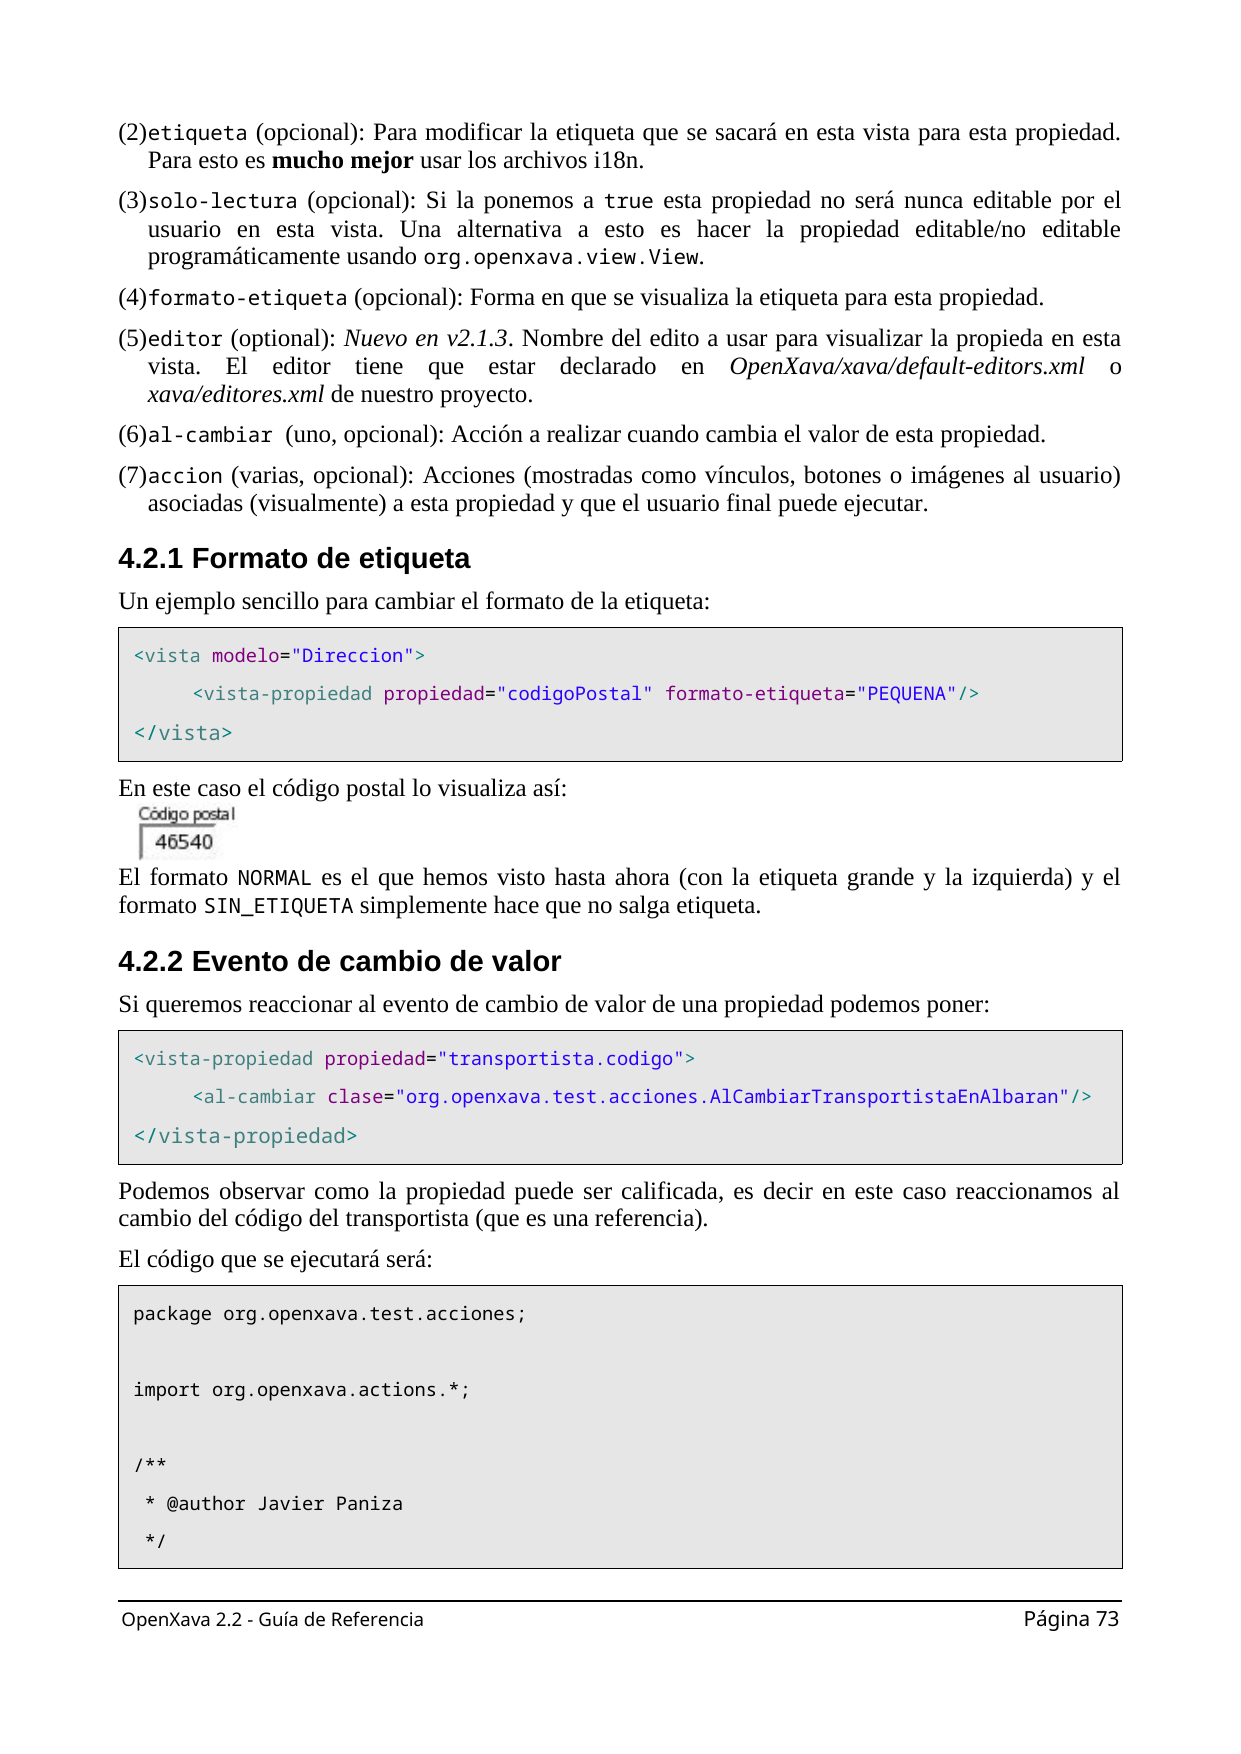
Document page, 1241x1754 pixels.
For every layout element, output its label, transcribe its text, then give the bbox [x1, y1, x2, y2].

list editor (optional): Nuevo en v2.1.3. Nombre del edito a usar para visualizar la propieda en esta vista. El editor tiene que estar declarado en OpenXava/xava/default-editors.xml o xava/editores.xml de nuestro proyecto. [118, 324, 1122, 408]
picture [136, 802, 240, 864]
text En este caso el código postal lo visualiza así: [118, 774, 1122, 801]
list formato-etiqueta (opcional): Forma en que se visualiza la etiqueta para esta propiedad. [118, 283, 1122, 311]
text */ [119, 1513, 1122, 1568]
text <vista-propiedad propiedad="transportista.codigo"> [119, 1031, 1122, 1068]
text El código que se ejecutará será: [118, 1245, 1122, 1272]
list accion (varias, opcional): Acciones (mostradas como vínculos, botones o imágenes al usuario) asociadas (visualmente) a esta propiedad y que el usuario final puede ejecutar. [118, 461, 1122, 517]
text package org.openxava.test.acciones; [119, 1286, 1122, 1323]
list etiqueta (opcional): Para modificar la etiqueta que se sacará en esta vista para esta propiedad. Para esto es mucho mejor usar los archivos i18n. [118, 118, 1122, 174]
text * @author Javier Paniza [119, 1475, 1122, 1513]
text import org.openxava.actions.*; [119, 1361, 1122, 1399]
text /** [119, 1437, 1122, 1475]
text <al-cambiar clase="org.openxava.test.acciones.AlCambiarTransportistaEnAlbaran"/> [119, 1068, 1122, 1106]
text <vista modelo="Direccion"> [119, 628, 1122, 665]
text Un ejemplo sencillo para cambiar el formato de la etiqueta: [118, 587, 1122, 615]
text <vista-propiedad propiedad="codigoPostal" formato-etiqueta="PEQUENA"/> [119, 665, 1122, 703]
text El formato NORMAL es el que hemos visto hasta ahora (con la etiqueta grande y la izquierda) y el formato SIN_ETIQUETA simplemente hace que no salga etiqueta. [118, 864, 1122, 920]
list solo-lectura (opcional): Si la ponemos a true esta propiedad no será nunca editable por el usuario en esta vista. Una alternativa a esto es hacer la propiedad editable/no editable programáticamente usando org.openxava.view.View. [118, 187, 1122, 271]
subtitle Evento de cambio de valor [118, 945, 1122, 978]
list al-cambiar (uno, opcional): Acción a realizar cuando cambia el valor de esta propiedad. [118, 420, 1122, 448]
text Si queremos reaccionar al evento de cambio de valor de una propiedad podemos poner: [118, 990, 1122, 1018]
text </vista> [119, 703, 1122, 761]
text </vista-propiedad> [119, 1106, 1122, 1164]
text Podemos observar como la propiedad puede ser calificada, es decir en este caso reaccionamos al cambio del código del transportista (que es una referencia). [118, 1177, 1122, 1232]
subtitle Formato de etiqueta [118, 542, 1122, 574]
